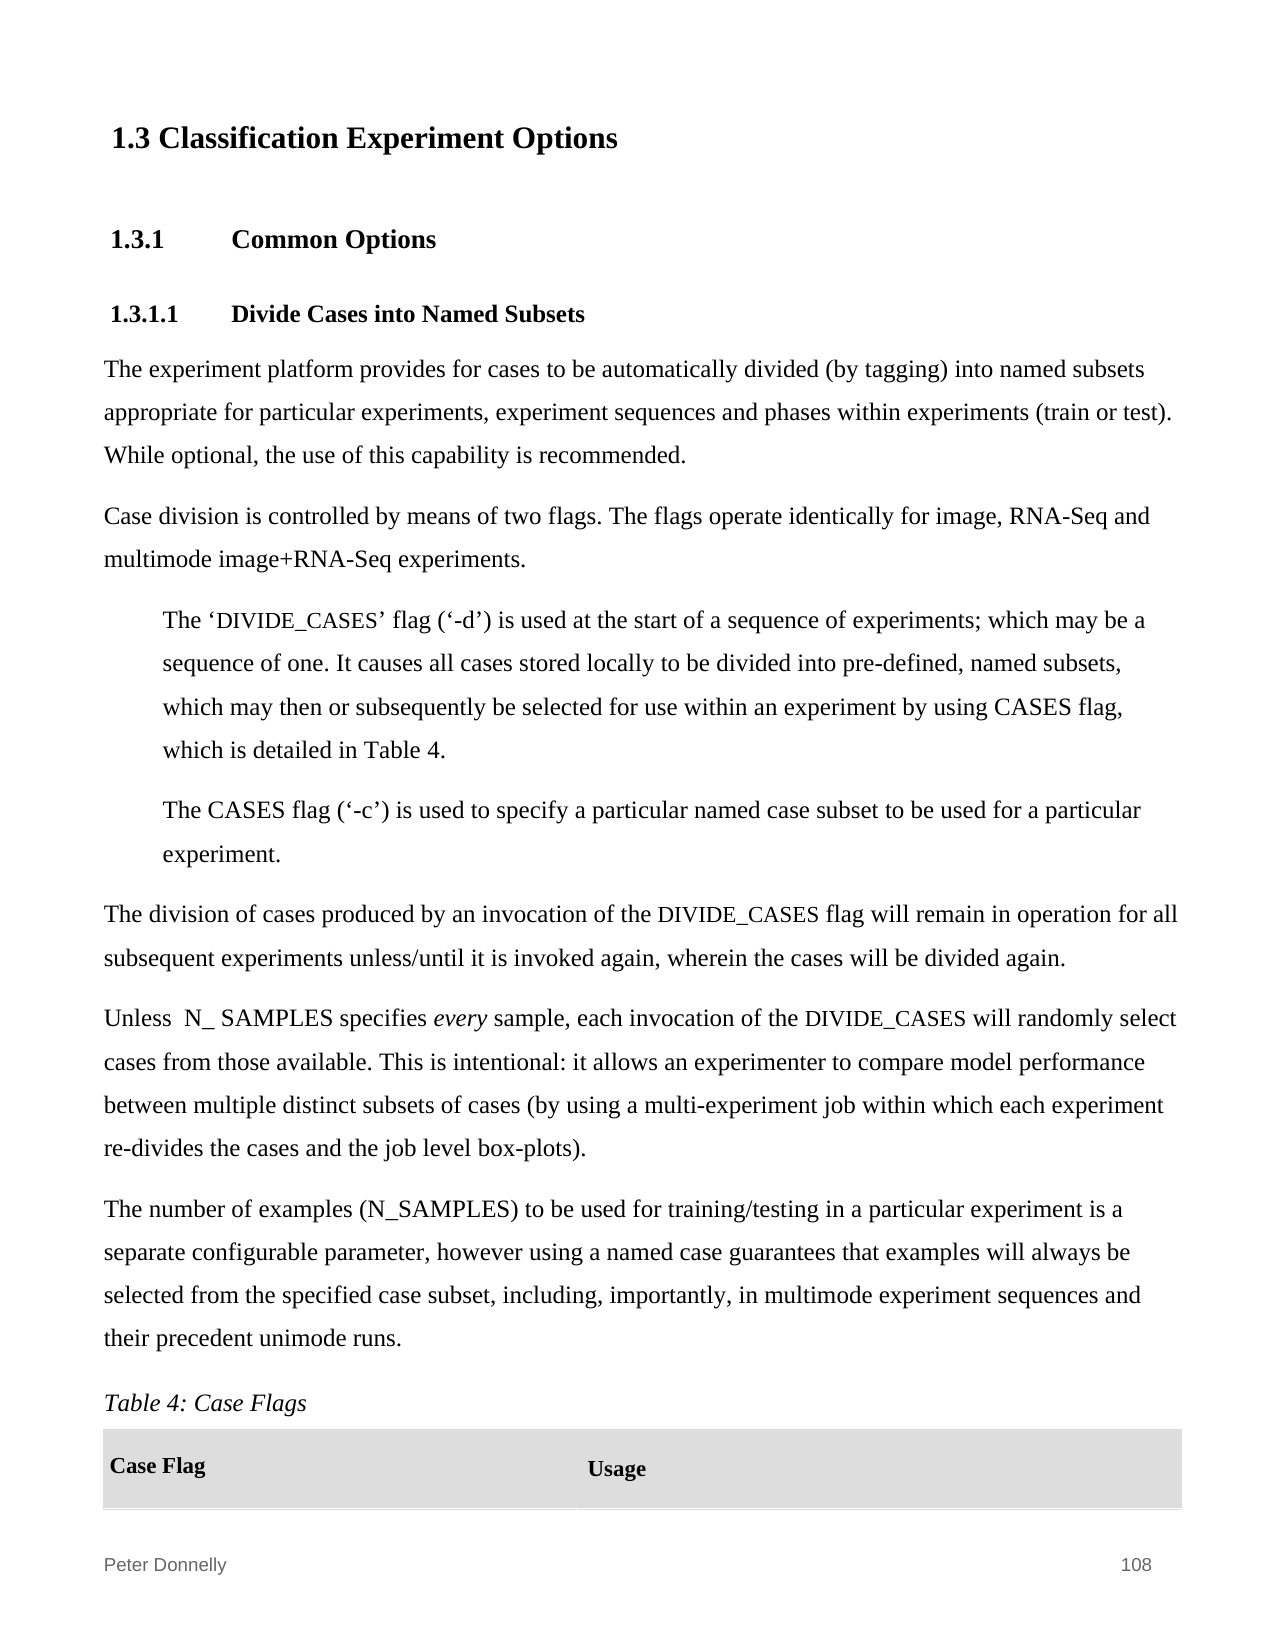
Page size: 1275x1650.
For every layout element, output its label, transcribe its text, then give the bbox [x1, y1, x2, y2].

text The CASES flag (‘-c’) is used to specify a particular named case subset to be used for a particular experiment. [162, 796, 1181, 867]
text The number of examples (N_SAMPLES) to be used for training/testing in a particular experiment is a separate configurable parameter, however using a named case guarantees that examples will always be selected from the specified case subset, including, importantly, in multimode experiment sequences and their precedent unimode runs. [103, 1194, 1181, 1352]
subtitle Classification Experiment Options [103, 120, 1181, 156]
subtitle Divide Cases into Named Subsets [103, 299, 1181, 328]
subtitle Common Options [103, 224, 1181, 255]
text Table 4: Case Flags [103, 1388, 1181, 1416]
text Unless N_ SAMPLES specifies every sample, each invocation of the DIVIDE_CASES will randomly select cases from those available. This is intentional: it allows an experimenter to compare model performance between multiple distinct subsets of cases (by using a multi-experiment job within which each experiment re-divides the cases and the job level box-plots). [103, 1003, 1181, 1162]
text Case division is controlled by means of two flags. The flags operate identically for image, RNA-Seq and multimode image+RNA-Seq experiments. [103, 501, 1181, 573]
text The division of cases produced by an invocation of the DIVIDE_CASES flag will remain in operation for all subsequent experiments unless/until it is invoked again, wherein the cases will be divided again. [103, 899, 1181, 971]
table_header Usage [582, 1430, 1181, 1508]
text The ‘DIVIDE_CASES’ flag (‘-d’) is used at the start of a sequence of experiments; which may be a sequence of one. It causes all cases stored locally to be divided into pre-defined, named subsets, which may then or subsequently be selected for use within an experiment by using CASES flag, which is detailed in Table 4. [162, 605, 1181, 763]
table_header Case Flag [104, 1430, 581, 1508]
text The experiment platform provides for cases to be automatically divided (by tagging) into named subsets appropriate for particular experiments, experiment sequences and phases within experiments (train or test). While optional, the use of this capability is recommended. [103, 354, 1181, 469]
